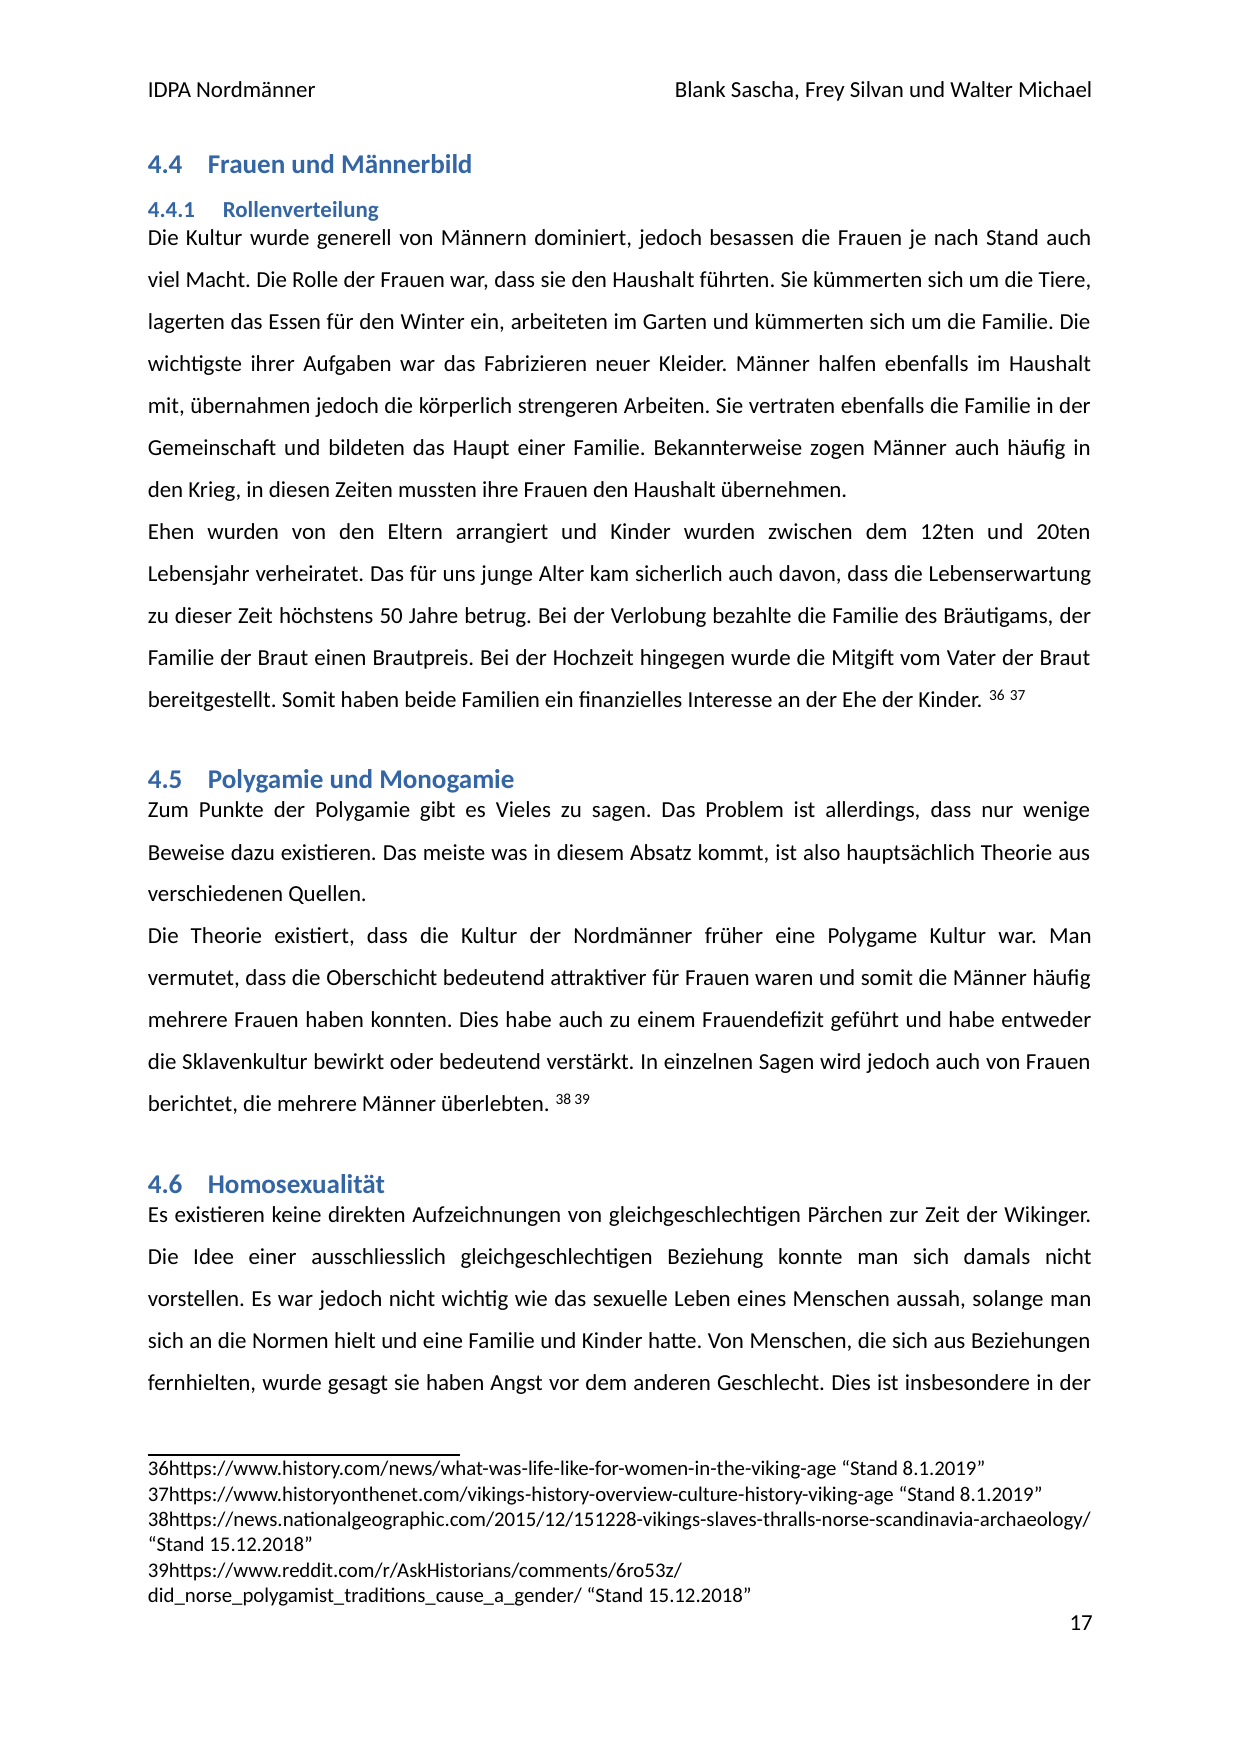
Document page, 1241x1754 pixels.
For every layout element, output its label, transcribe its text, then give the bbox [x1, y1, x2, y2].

subtitle Frauen und Männerbild [148, 148, 1093, 181]
subtitle Polygamie und Monogamie [148, 763, 1093, 796]
text Die Theorie existiert, dass die Kultur der Nordmänner früher eine Polygame Kultur war. Man vermutet, dass die Oberschicht bedeutend attraktiver für Frauen waren und somit die Männer häufig mehrere Frauen haben konnten. Dies habe auch zu einem Frauendefizit geführt und habe entweder die Sklavenkultur bewirkt oder bedeutend verstärkt. In einzelnen Sagen wird jedoch auch von Frauen berichtet, die mehrere Männer überlebten. [148, 922, 1093, 1117]
text https://www.historyonthenet.com/vikings-history-overview-culture-history-viking-age “Stand 8.1.2019” [148, 1481, 1093, 1506]
text Ehen wurden von den Eltern arrangiert und Kinder wurden zwischen dem 12ten und 20ten Lebensjahr verheiratet. Das für uns junge Alter kam sicherlich auch davon, dass die Lebenserwartung zu dieser Zeit höchstens 50 Jahre betrug. Bei der Verlobung bezahlte die Familie des Bräutigams, der Familie der Braut einen Brautpreis. Bei der Hochzeit hingegen wurde die Mitgift vom Vater der Braut bereitgestellt. Somit haben beide Familien ein finanzielles Interesse an der Ehe der Kinder. [148, 517, 1093, 713]
text Es existieren keine direkten Aufzeichnungen von gleichgeschlechtigen Pärchen zur Zeit der Wikinger. Die Idee einer ausschliesslich gleichgeschlechtigen Beziehung konnte man sich damals nicht vorstellen. Es war jedoch nicht wichtig wie das sexuelle Leben eines Menschen aussah, solange man sich an die Normen hielt und eine Familie und Kinder hatte. Von Menschen, die sich aus Beziehungen fernhielten, wurde gesagt sie haben Angst vor dem anderen Geschlecht. Dies ist insbesondere in der [148, 1200, 1093, 1396]
subtitle Homosexualität [148, 1167, 1093, 1200]
text Die Kultur wurde generell von Männern dominiert, jedoch besassen die Frauen je nach Stand auch viel Macht. Die Rolle der Frauen war, dass sie den Haushalt führten. Sie kümmerten sich um die Tiere, lagerten das Essen für den Winter ein, arbeiteten im Garten und kümmerten sich um die Familie. Die wichtigste ihrer Aufgaben war das Fabrizieren neuer Kleider. Männer halfen ebenfalls im Haushalt mit, übernahmen jedoch die körperlich strengeren Arbeiten. Sie vertraten ebenfalls die Familie in der Gemeinschaft und bildeten das Haupt einer Familie. Bekannterweise zogen Männer auch häufig in den Krieg, in diesen Zeiten mussten ihre Frauen den Haushalt übernehmen. [148, 223, 1093, 503]
subtitle Rollenverteilung [148, 195, 1093, 223]
text https://www.history.com/news/what-was-life-like-for-women-in-the-viking-age “Stand 8.1.2019” [148, 1455, 1093, 1481]
text Zum Punkte der Polygamie gibt es Vieles zu sagen. Das Problem ist allerdings, dass nur wenige Beweise dazu existieren. Das meiste was in diesem Absatz kommt, ist also hauptsächlich Theorie aus verschiedenen Quellen. [148, 796, 1093, 908]
text https://news.nationalgeographic.com/2015/12/151228-vikings-slaves-thralls-norse-scandinavia-archaeology/ “Stand 15.12.2018” [148, 1506, 1093, 1557]
text https://www.reddit.com/r/AskHistorians/comments/6ro53z/did_norse_polygamist_traditions_cause_a_gender/ “Stand 15.12.2018” [148, 1557, 1093, 1608]
